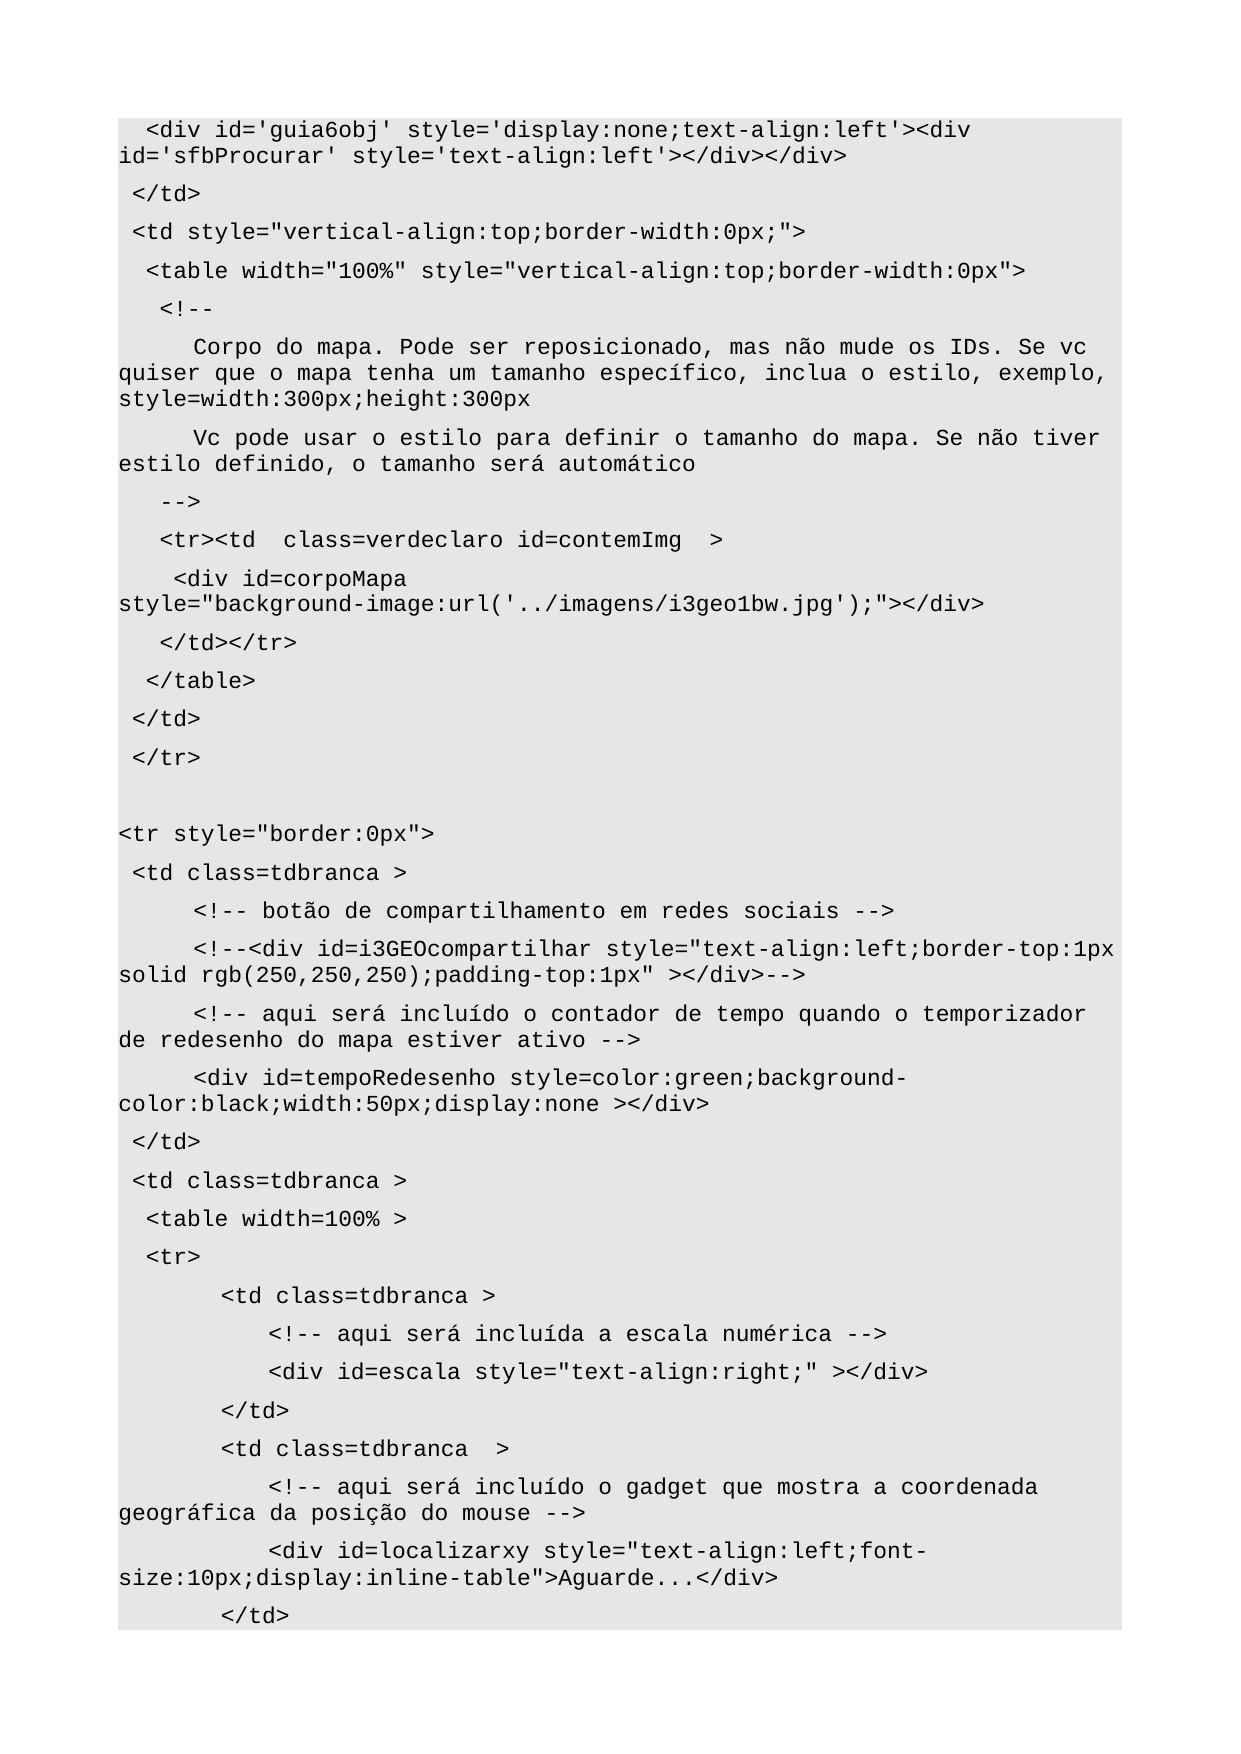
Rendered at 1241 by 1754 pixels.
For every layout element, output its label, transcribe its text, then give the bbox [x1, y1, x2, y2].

text <!-- aqui será incluído o contador de tempo quando o temporizador de redesenho do mapa estiver ativo --> [118, 1002, 1122, 1054]
text <td class=tdbranca > [118, 861, 1122, 887]
text </td> [118, 708, 1122, 734]
text <div id=tempoRedesenho style=color:green;background-color:black;width:50px;display:none ></div> [118, 1066, 1122, 1118]
text <!-- botão de compartilhamento em redes sociais --> [118, 899, 1122, 925]
text <div id='guia6obj' style='display:none;text-align:left'><div id='sfbProcurar' style='text-align:left'></div></div> [118, 118, 1122, 170]
text Vc pode usar o estilo para definir o tamanho do mapa. Se não tiver estilo definido, o tamanho será automático [118, 426, 1122, 478]
text <td style="vertical-align:top;border-width:0px;"> [118, 221, 1122, 247]
text </td> [118, 1399, 1122, 1425]
text <div id=escala style="text-align:right;" ></div> [118, 1361, 1122, 1387]
text </td> [118, 1604, 1122, 1630]
text <tr style="border:0px"> [118, 823, 1122, 849]
text <table width=100% > [118, 1207, 1122, 1233]
text <td class=tdbranca > [118, 1169, 1122, 1195]
text Corpo do mapa. Pode ser reposicionado, mas não mude os IDs. Se vc quiser que o mapa tenha um tamanho específico, inclua o estilo, exemplo, style=width:300px;height:300px [118, 336, 1122, 413]
text <!-- [118, 297, 1122, 323]
text <!-- aqui será incluída a escala numérica --> [118, 1322, 1122, 1348]
text <tr><td class=verdeclaro id=contemImg > [118, 528, 1122, 554]
text </td> [118, 182, 1122, 208]
text </td></tr> [118, 631, 1122, 657]
text </table> [118, 669, 1122, 695]
text <table width="100%" style="vertical-align:top;border-width:0px"> [118, 259, 1122, 285]
text <!--<div id=i3GEOcompartilhar style="text-align:left;border-top:1px solid rgb(250,250,250);padding-top:1px" ></div>--> [118, 938, 1122, 990]
text <div id=corpoMapa style="background-image:url('../imagens/i3geo1bw.jpg');"></div> [118, 567, 1122, 619]
text <td class=tdbranca > [118, 1284, 1122, 1310]
text --> [118, 490, 1122, 516]
text <!-- aqui será incluído o gadget que mostra a coordenada geográfica da posição do mouse --> [118, 1476, 1122, 1527]
text <tr> [118, 1246, 1122, 1272]
text <div id=localizarxy style="text-align:left;font-size:10px;display:inline-table">Aguarde...</div> [118, 1540, 1122, 1592]
text <td class=tdbranca > [118, 1437, 1122, 1463]
text </tr> [118, 746, 1122, 772]
text </td> [118, 1131, 1122, 1157]
